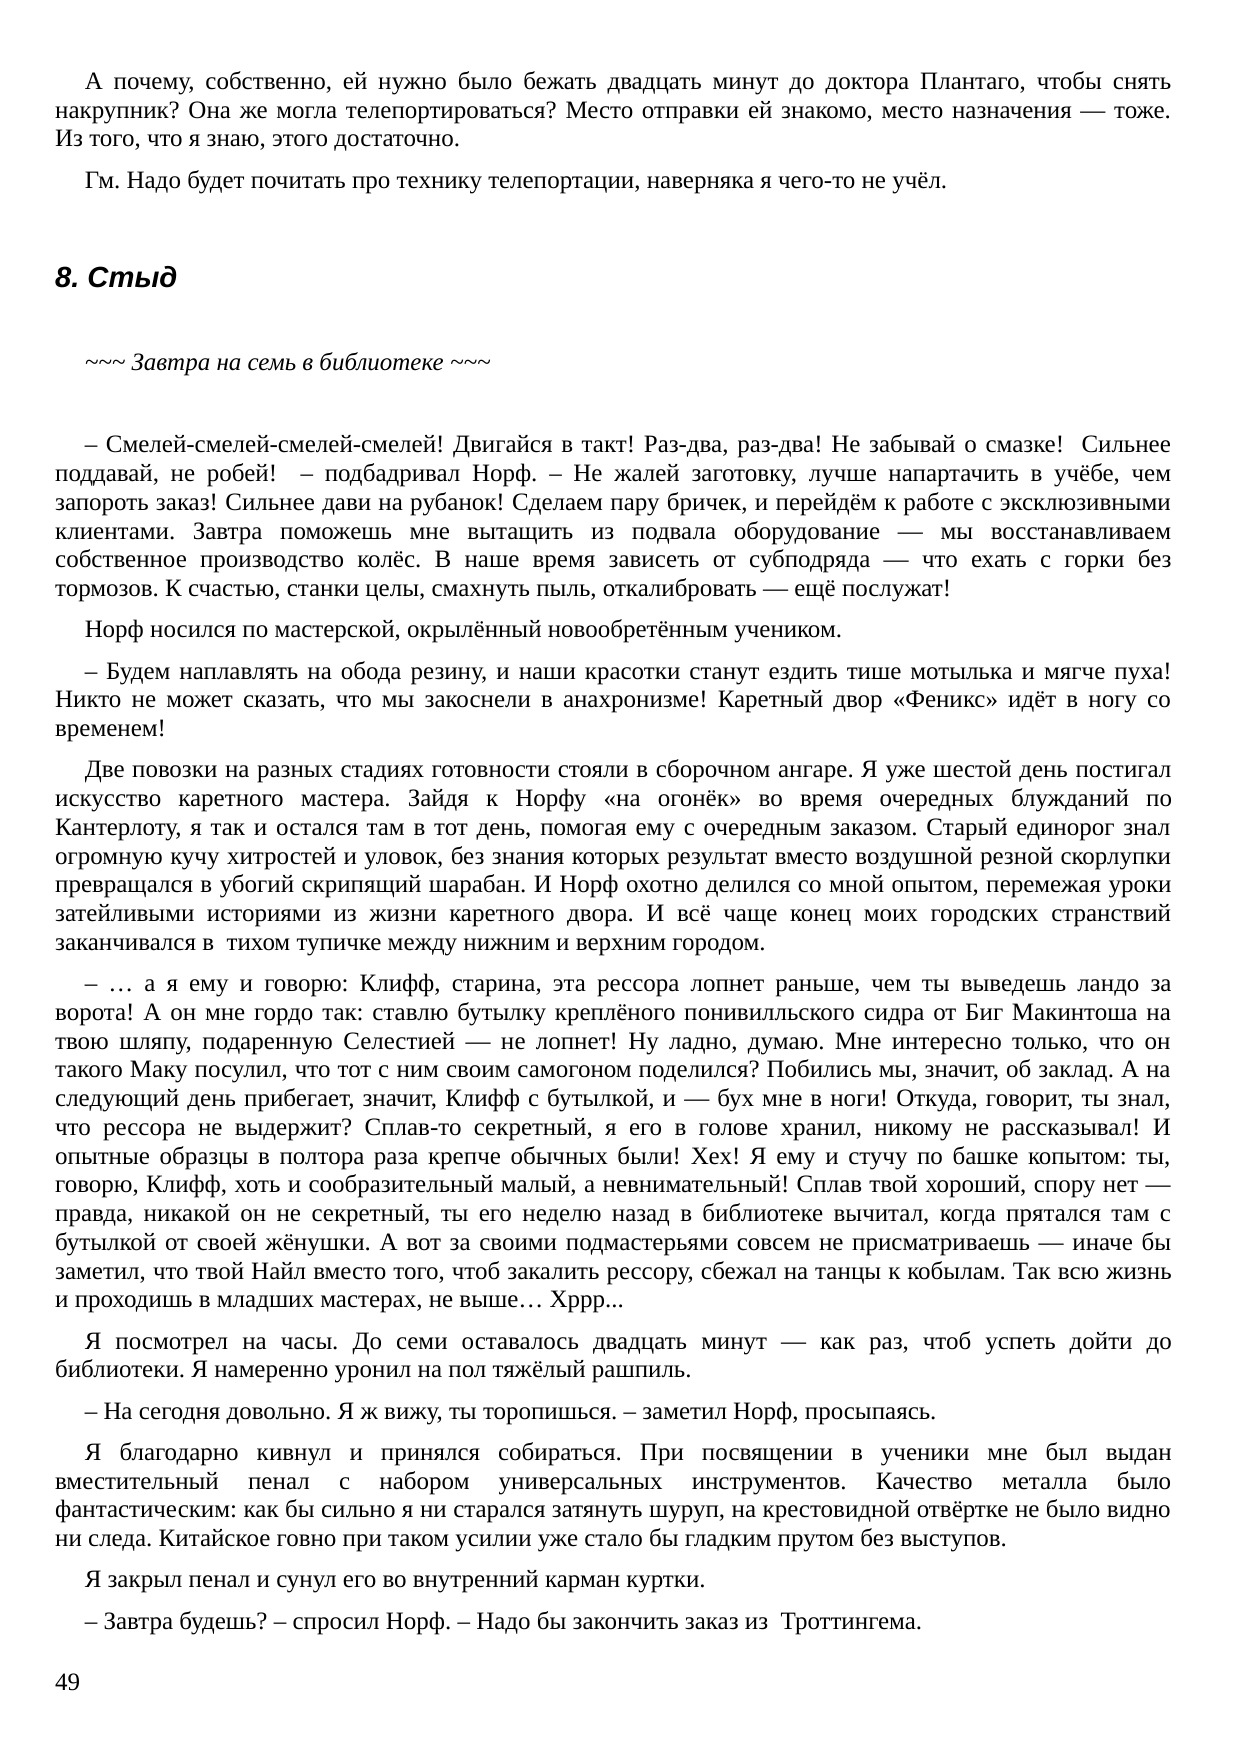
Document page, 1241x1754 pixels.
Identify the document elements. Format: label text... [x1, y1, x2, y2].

text Я посмотрел на часы. До семи оставалось двадцать минут — как раз, чтоб успеть дойти до библиотеки. Я намеренно уронил на пол тяжёлый рашпиль. [55, 1326, 1173, 1383]
text Я благодарно кивнул и принялся собираться. При посвящении в ученики мне был выдан вместительный пенал с набором универсальных инструментов. Качество металла было фантастическим: как бы сильно я ни старался затянуть шуруп, на крестовидной отвёртке не было видно ни следа. Китайское говно при таком усилии уже стало бы гладким прутом без выступов. [55, 1437, 1173, 1552]
text Гм. Надо будет почитать про технику телепортации, наверняка я чего-то не учёл. [55, 165, 1173, 193]
text Две повозки на разных стадиях готовности стояли в сборочном ангаре. Я уже шестой день постигал искусство каретного мастера. Зайдя к Норфу «на огонёк» во время очередных блужданий по Кантерлоту, я так и остался там в тот день, помогая ему с очередным заказом. Старый единорог знал огромную кучу хитростей и уловок, без знания которых результат вместо воздушной резной скорлупки превращался в убогий скрипящий шарабан. И Норф охотно делился со мной опытом, перемежая уроки затейливыми историями из жизни каретного двора. И всё чаще конец моих городских странствий заканчивался в тихом тупичке между нижним и верхним городом. [55, 754, 1173, 956]
text – На сегодня довольно. Я ж вижу, ты торопишься. – заметил Норф, просыпаясь. [55, 1396, 1173, 1424]
text ~~~ Завтра на семь в библиотеке ~~~ [55, 347, 1173, 376]
text – Смелей-смелей-смелей-смелей! Двигайся в такт! Раз-два, раз-два! Не забывай о смазке! Сильнее поддавай, не робей! – подбадривал Норф. – Не жалей заготовку, лучше напартачить в учёбе, чем запороть заказ! Сильнее дави на рубанок! Сделаем пару бричек, и перейдём к работе с эксклюзивными клиентами. Завтра поможешь мне вытащить из подвала оборудование — мы восстанавливаем собственное производство колёс. В наше время зависеть от субподряда — что ехать с горки без тормозов. К счастью, станки целы, смахнуть пыль, откалибровать — ещё послужат! [55, 429, 1173, 602]
text – Будем наплавлять на обода резину, и наши красотки станут ездить тише мотылька и мягче пуха! Никто не может сказать, что мы закоснели в анахронизме! Каретный двор «Феникс» идёт в ногу со временем! [55, 656, 1173, 742]
text – … а я ему и говорю: Клифф, старина, эта рессора лопнет раньше, чем ты выведешь ландо за ворота! А он мне гордо так: ставлю бутылку креплёного понивилльского сидра от Биг Макинтоша на твою шляпу, подаренную Селестией — не лопнет! Ну ладно, думаю. Мне интересно только, что он такого Маку посулил, что тот с ним своим самогоном поделился? Побились мы, значит, об заклад. А на следующий день прибегает, значит, Клифф с бутылкой, и — бух мне в ноги! Откуда, говорит, ты знал, что рессора не выдержит? Сплав-то секретный, я его в голове хранил, никому не рассказывал! И опытные образцы в полтора раза крепче обычных были! Хех! Я ему и стучу по башке копытом: ты, говорю, Клифф, хоть и сообразительный малый, а невнимательный! Сплав твой хороший, спору нет — правда, никакой он не секретный, ты его неделю назад в библиотеке вычитал, когда прятался там с бутылкой от своей жёнушки. А вот за своими подмастерьями совсем не присматриваешь — иначе бы заметил, что твой Найл вместо того, чтоб закалить рессору, сбежал на танцы к кобылам. Так всю жизнь и проходишь в младших мастерах, не выше… Хррр... [55, 968, 1173, 1313]
subtitle 8. Стыд [55, 260, 1173, 293]
text А почему, собственно, ей нужно было бежать двадцать минут до доктора Плантаго, чтобы снять накрупник? Она же могла телепортироваться? Место отправки ей знакомо, место назначения — тоже. Из того, что я знаю, этого достаточно. [55, 66, 1173, 152]
text – Завтра будешь? – спросил Норф. – Надо бы закончить заказ из Троттингема. [55, 1606, 1173, 1634]
text Я закрыл пенал и сунул его во внутренний карман куртки. [55, 1564, 1173, 1593]
text Норф носился по мастерской, окрылённый новообретённым учеником. [55, 614, 1173, 643]
